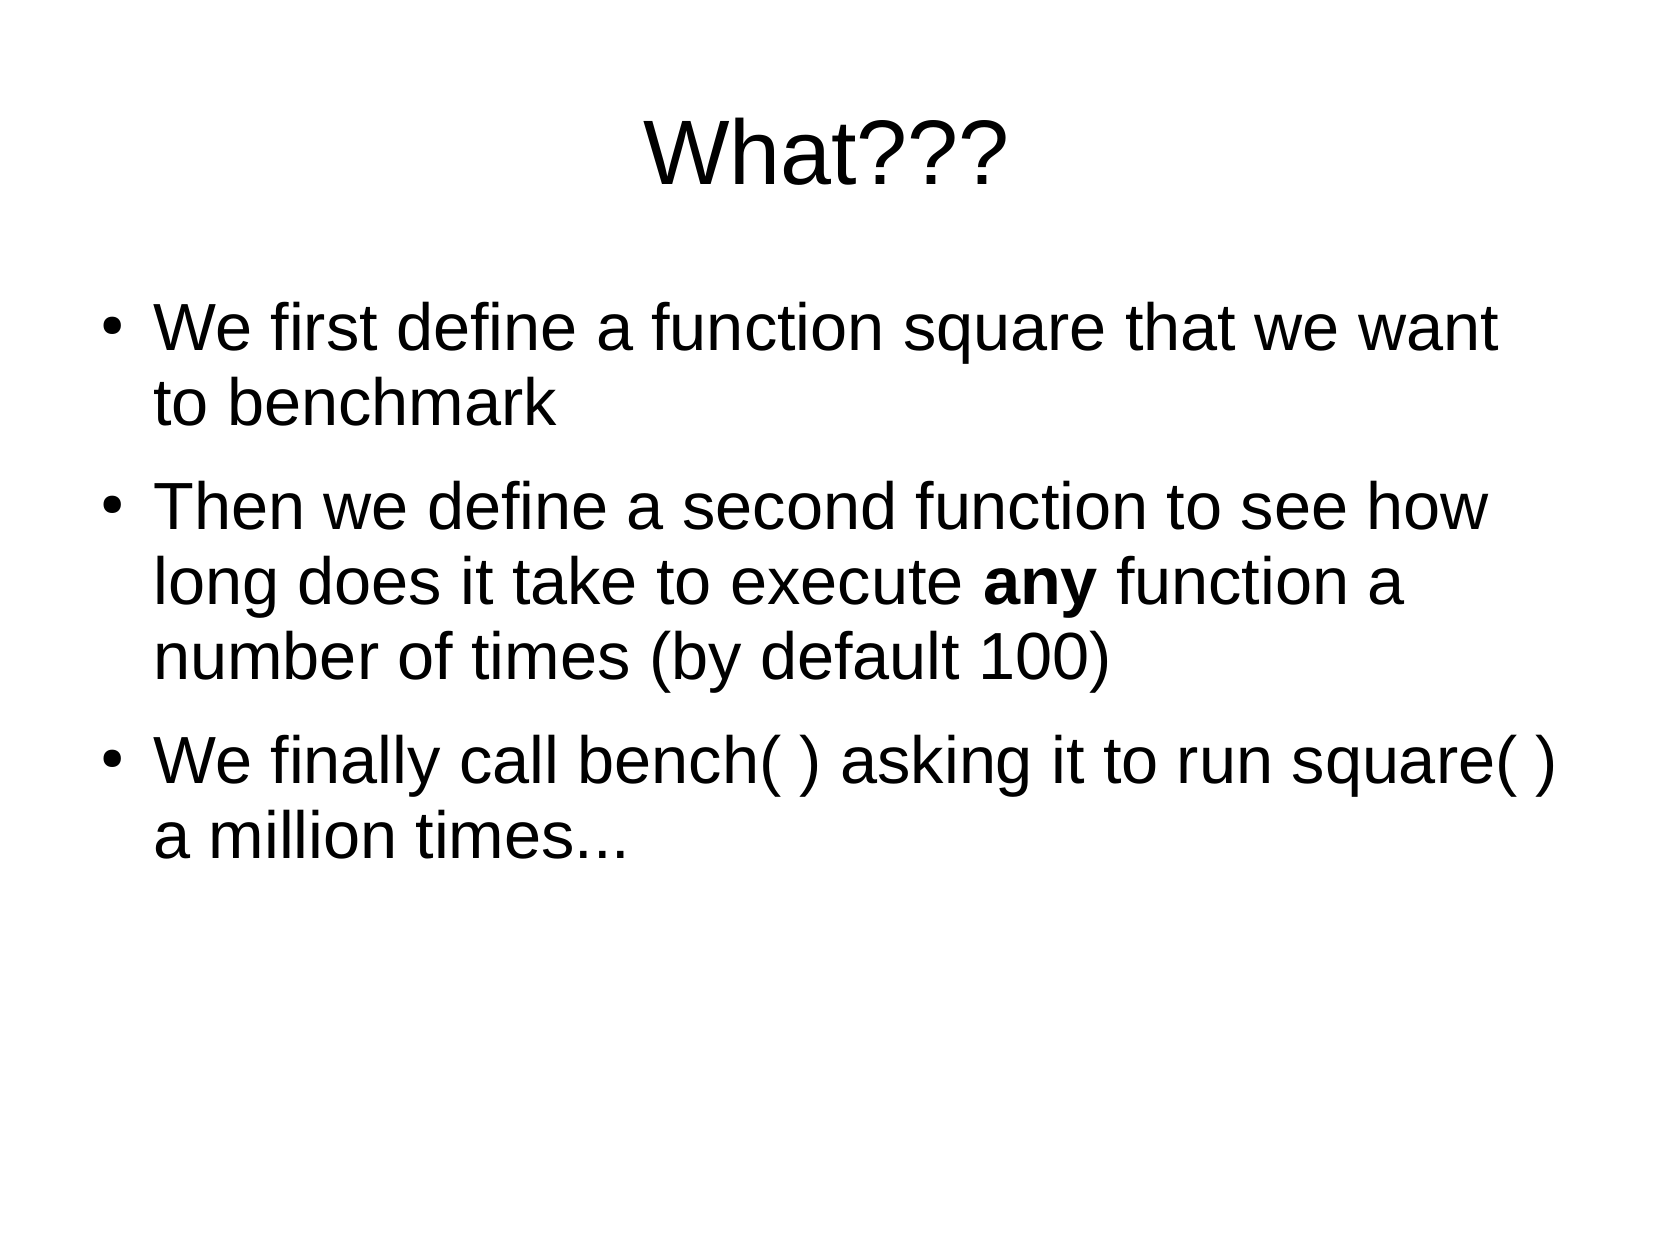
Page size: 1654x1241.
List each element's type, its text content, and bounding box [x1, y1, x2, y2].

list We first define a function square that we want to benchmark Then we define a second function to see how long does it take to execute any function a number of times (by default 100) We finally call bench( ) asking it to run square( ) a million times... [82, 290, 1571, 1010]
title What??? [82, 49, 1571, 257]
